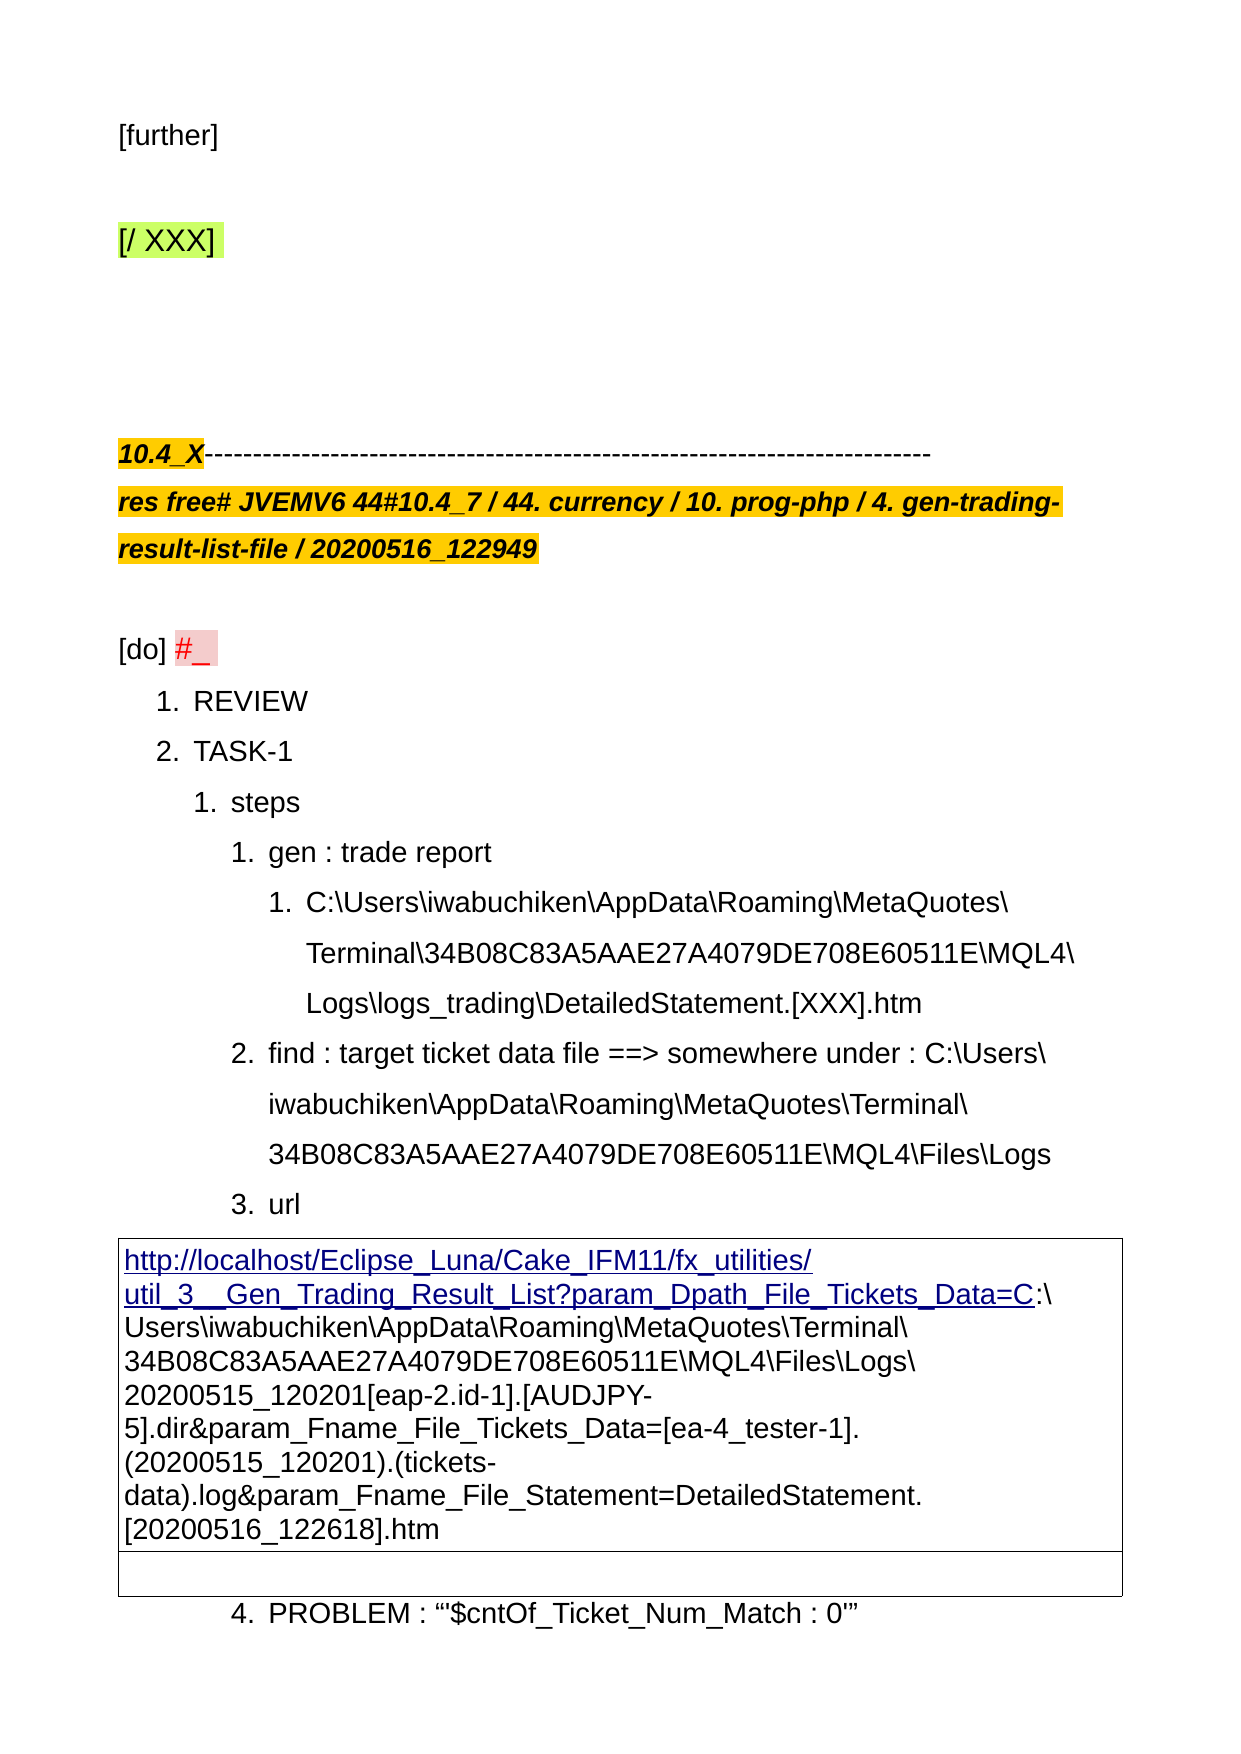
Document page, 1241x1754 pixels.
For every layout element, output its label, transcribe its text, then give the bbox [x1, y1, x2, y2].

text 10.4_X--------------------------------------------------------------------------- [118, 436, 1122, 469]
list find : target ticket data file ==> somewhere under : C:\Users\iwabuchiken\AppData\Roaming\MetaQuotes\Terminal\34B08C83A5AAE27A4079DE708E60511E\MQL4\Files\Logs [231, 1036, 1122, 1171]
list gen : trade report [231, 835, 1122, 869]
list steps [193, 785, 1122, 818]
list REVIEW [156, 684, 1122, 718]
list url [231, 1187, 1122, 1221]
text [further] [118, 118, 1122, 152]
list C:\Users\iwabuchiken\AppData\Roaming\MetaQuotes\Terminal\34B08C83A5AAE27A4079DE708E60511E\MQL4\Logs\logs_trading\DetailedStatement.[XXX].htm [268, 885, 1122, 1019]
text res free# JVEMV6 44#10.4_7 / 44. currency / 10. prog-php / 4. gen-trading-result-list-file / 20200516_122949 [118, 486, 1122, 564]
table_cell [119, 1552, 1122, 1596]
list PROBLEM : “'$cntOf_Ticket_Num_Match : 0'” [231, 1597, 1122, 1630]
text [/ XXX] [118, 168, 1122, 258]
list TASK-1 [156, 734, 1122, 768]
text [do] #_ [118, 630, 1122, 666]
table_header http://localhost/Eclipse_Luna/Cake_IFM11/fx_utilities/util_3__Gen_Trading_Result_List?param_Dpath_File_Tickets_Data=C:\Users\iwabuchiken\AppData\Roaming\MetaQuotes\Terminal\34B08C83A5AAE27A4079DE708E60511E\MQL4\Files\Logs\20200515_120201[eap-2.id-1].[AUDJPY-5].dir&param_Fname_File_Tickets_Data=[ea-4_tester-1].(20200515_120201).(tickets-data).log&param_Fname_File_Statement=DetailedStatement.[20200516_122618].htm [119, 1239, 1122, 1551]
